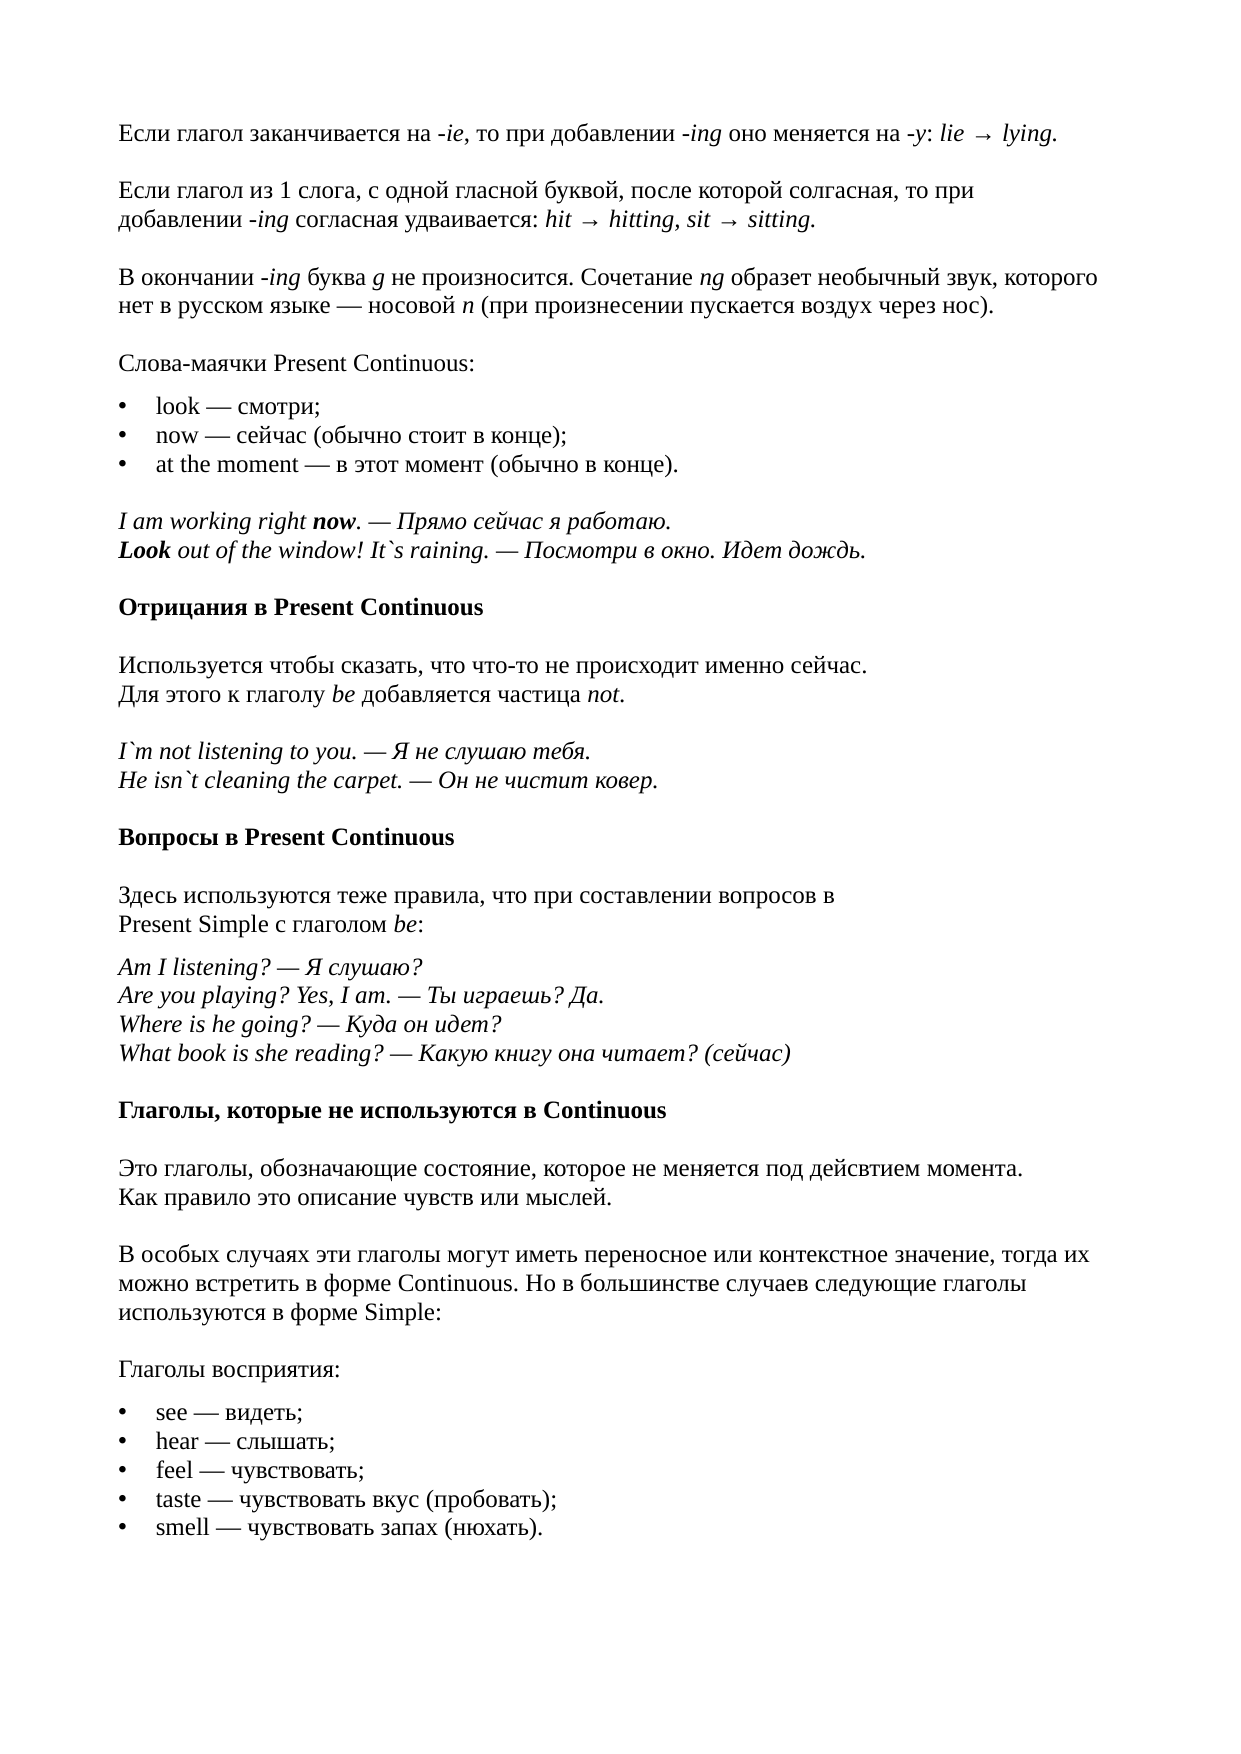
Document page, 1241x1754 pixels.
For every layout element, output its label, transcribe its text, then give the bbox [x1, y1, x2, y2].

text Отрицания в Present Continuous [118, 592, 1122, 621]
text Глаголы, которые не используются в Continuous [118, 1096, 1122, 1124]
list taste — чувствовать вкус (пробовать); [118, 1484, 1122, 1512]
list look — смотри; [118, 391, 1122, 420]
text Am I listening? — Я слушаю? [118, 952, 1122, 981]
list at the moment — в этот момент (обычно в конце). [118, 449, 1122, 477]
text What book is she reading? — Какую книгу она читает? (сейчас) [118, 1038, 1122, 1067]
list smell — чувствовать запах (нюхать). [118, 1512, 1122, 1541]
list see — видеть; [118, 1397, 1122, 1426]
text В особых случаях эти глаголы могут иметь переносное или контекстное значение, тогда их можно встретить в форме Continuous. Но в большинстве случаев следующие глаголы используются в форме Simple: [118, 1239, 1122, 1326]
text Если глагол заканчивается на -ie, то при добавлении -ing оно меняется на -y: lie → lying. [118, 118, 1122, 147]
text Глаголы восприятия: [118, 1354, 1122, 1383]
text Слова-маячки Present Continuous: [118, 348, 1122, 377]
text I am working right now. — Прямо сейчас я работаю. [118, 506, 1122, 535]
text Look out of the window! It`s raining. — Посмотри в окно. Идет дождь. [118, 535, 1122, 564]
text Are you playing? Yes, I am. — Ты играешь? Да. [118, 981, 1122, 1009]
text Как правило это описание чувств или мыслей. [118, 1182, 1122, 1211]
text Для этого к глаголу be добавляется частица not. [118, 679, 1122, 707]
text добавлении -ing согласная удваивается: hit → hitting, sit → sitting. [118, 204, 1122, 233]
text I`m not listening to you. — Я не слушаю тебя. [118, 736, 1122, 765]
text Where is he going? — Куда он идет? [118, 1009, 1122, 1038]
text Здесь используются теже правила, что при составлении вопросов в [118, 880, 1122, 909]
text В окончании -ing буква g не произносится. Сочетание ng образет необычный звук, которого нет в русском языке — носовой n (при произнесении пускается воздух через нос). [118, 262, 1122, 319]
text Present Simple с глаголом be: [118, 909, 1122, 937]
text He isn`t cleaning the carpet. — Он не чистит ковер. [118, 765, 1122, 794]
text Это глаголы, обозначающие состояние, которое не меняется под дейсвтием момента. [118, 1153, 1122, 1182]
list now — сейчас (обычно стоит в конце); [118, 420, 1122, 449]
list feel — чувствовать; [118, 1455, 1122, 1484]
text Если глагол из 1 слога, с одной гласной буквой, после которой солгасная, то при [118, 176, 1122, 204]
text Вопросы в Present Continuous [118, 822, 1122, 851]
text Используется чтобы сказать, что что-то не происходит именно сейчас. [118, 650, 1122, 679]
list hear — слышать; [118, 1426, 1122, 1455]
